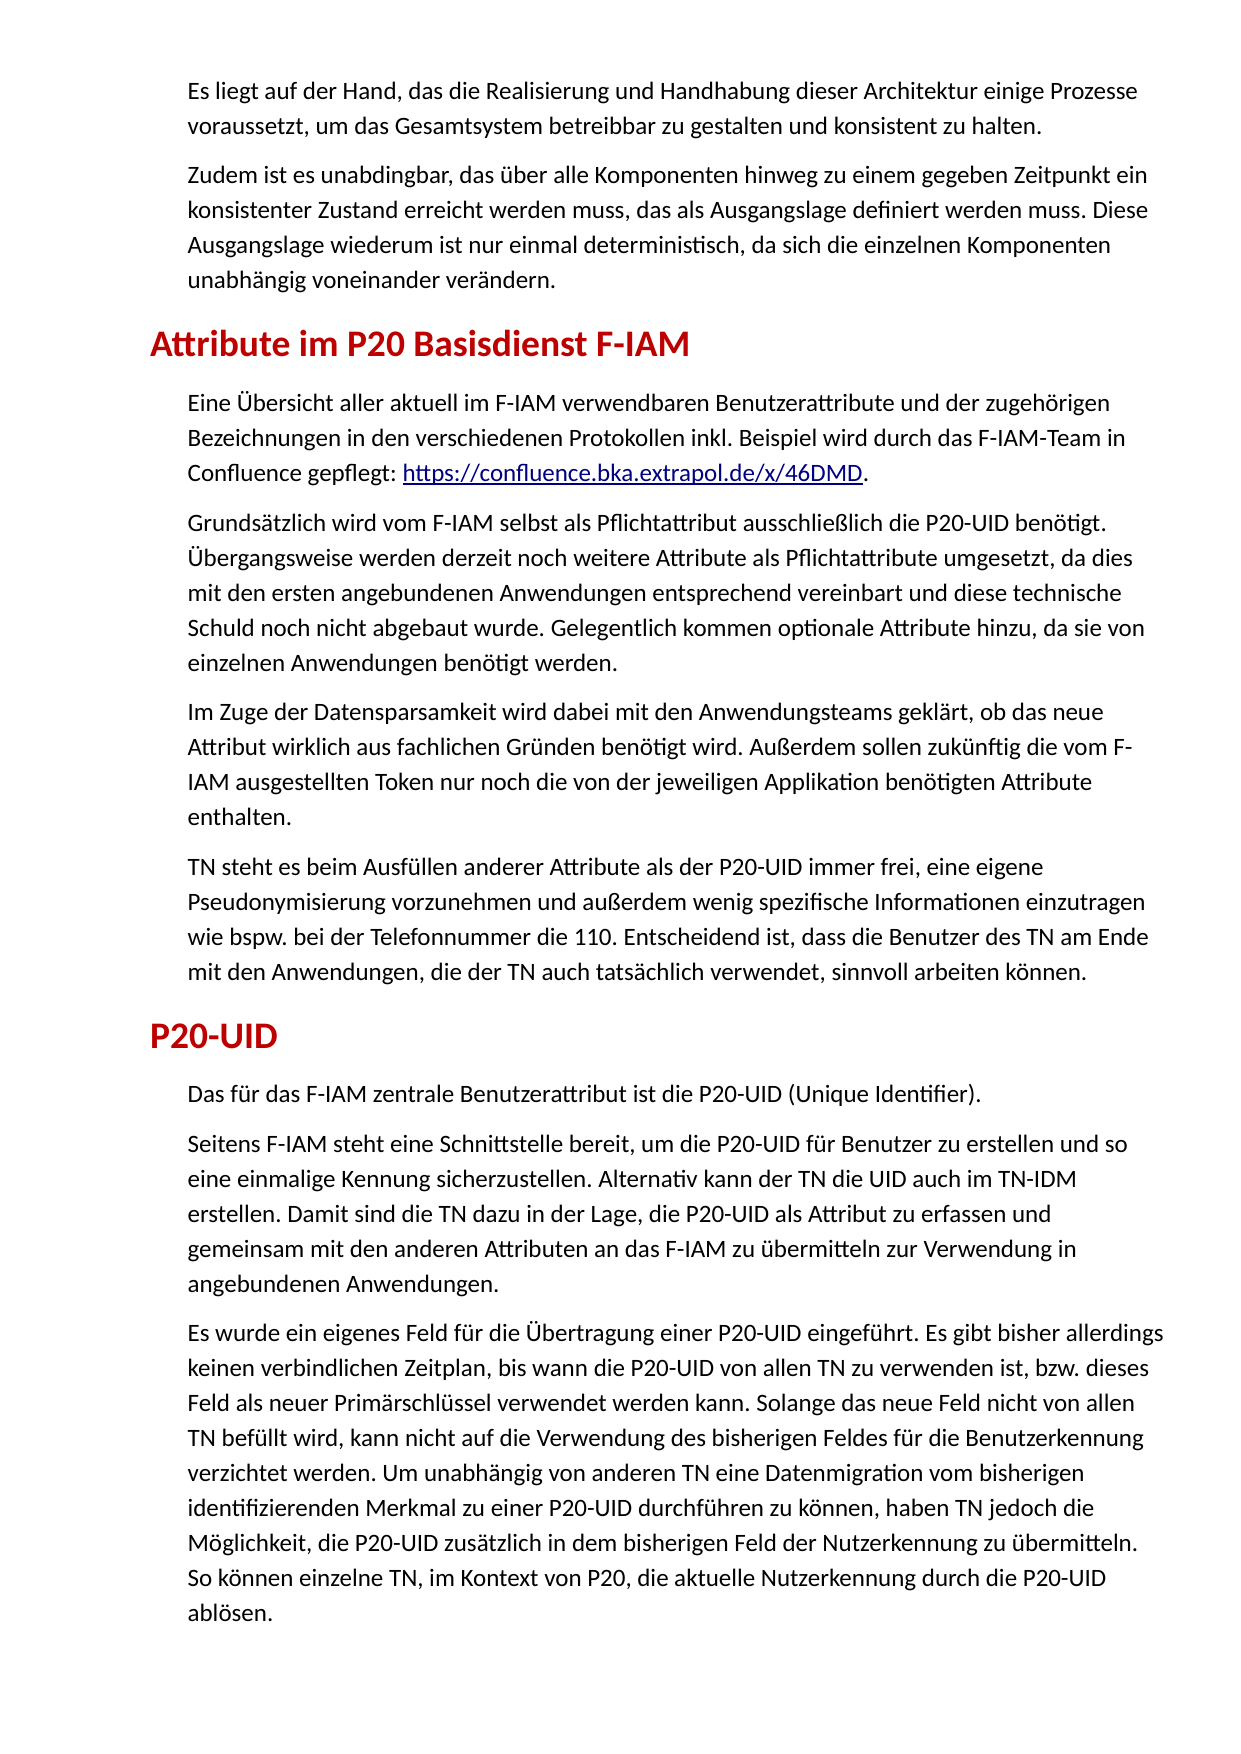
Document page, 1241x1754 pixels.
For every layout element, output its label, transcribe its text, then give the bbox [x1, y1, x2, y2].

text Grundsätzlich wird vom F-IAM selbst als Pflichtattribut ausschließlich die P20-UID benötigt. Übergangsweise werden derzeit noch weitere Attribute als Pflichtattribute umgesetzt, da dies mit den ersten angebundenen Anwendungen entsprechend vereinbart und diese technische Schuld noch nicht abgebaut wurde. Gelegentlich kommen optionale Attribute hinzu, da sie von einzelnen Anwendungen benötigt werden. [187, 507, 1165, 677]
text Das für das F-IAM zentrale Benutzerattribut ist die P20-UID (Unique Identifier). [187, 1078, 1165, 1109]
text Zudem ist es unabdingbar, das über alle Komponenten hinweg zu einem gegeben Zeitpunkt ein konsistenter Zustand erreicht werden muss, das als Ausgangslage definiert werden muss. Diese Ausgangslage wiederum ist nur einmal deterministisch, da sich die einzelnen Komponenten unabhängig voneinander verändern. [187, 159, 1165, 295]
text TN steht es beim Ausfüllen anderer Attribute als der P20-UID immer frei, eine eigene Pseudonymisierung vorzunehmen und außerdem wenig spezifische Informationen einzutragen wie bspw. bei der Telefonnummer die 110. Entscheidend ist, dass die Benutzer des TN am Ende mit den Anwendungen, die der TN auch tatsächlich verwendet, sinnvoll arbeiten können. [187, 851, 1165, 986]
text Eine Übersicht aller aktuell im F-IAM verwendbaren Benutzerattribute und der zugehörigen Bezeichnungen in den verschiedenen Protokollen inkl. Beispiel wird durch das F-IAM-Team in Confluence gepflegt: https://confluence.bka.extrapol.de/x/46DMD. [187, 387, 1165, 488]
text Im Zuge der Datensparsamkeit wird dabei mit den Anwendungsteams geklärt, ob das neue Attribut wirklich aus fachlichen Gründen benötigt wird. Außerdem sollen zukünftig die vom F-IAM ausgestellten Token nur noch die von der jeweiligen Applikation benötigten Attribute enthalten. [187, 696, 1165, 832]
subtitle P20-UID [150, 1012, 1165, 1057]
text Es liegt auf der Hand, das die Realisierung und Handhabung dieser Architektur einige Prozesse voraussetzt, um das Gesamtsystem betreibbar zu gestalten und konsistent zu halten. [187, 75, 1165, 141]
text Seitens F-IAM steht eine Schnittstelle bereit, um die P20-UID für Benutzer zu erstellen und so eine einmalige Kennung sicherzustellen. Alternativ kann der TN die UID auch im TN-IDM erstellen. Damit sind die TN dazu in der Lage, die P20-UID als Attribut zu erfassen und gemeinsam mit den anderen Attributen an das F-IAM zu übermitteln zur Verwendung in angebundenen Anwendungen. [187, 1128, 1165, 1298]
subtitle Attribute im P20 Basisdienst F-IAM [150, 320, 1165, 366]
text Es wurde ein eigenes Feld für die Übertragung einer P20-UID eingeführt. Es gibt bisher allerdings keinen verbindlichen Zeitplan, bis wann die P20-UID von allen TN zu verwenden ist, bzw. dieses Feld als neuer Primärschlüssel verwendet werden kann. Solange das neue Feld nicht von allen TN befüllt wird, kann nicht auf die Verwendung des bisherigen Feldes für die Benutzerkennung verzichtet werden. Um unabhängig von anderen TN eine Datenmigration vom bisherigen identifizierenden Merkmal zu einer P20-UID durchführen zu können, haben TN jedoch die Möglichkeit, die P20-UID zusätzlich in dem bisherigen Feld der Nutzerkennung zu übermitteln. So können einzelne TN, im Kontext von P20, die aktuelle Nutzerkennung durch die P20-UID ablösen. [187, 1317, 1165, 1628]
